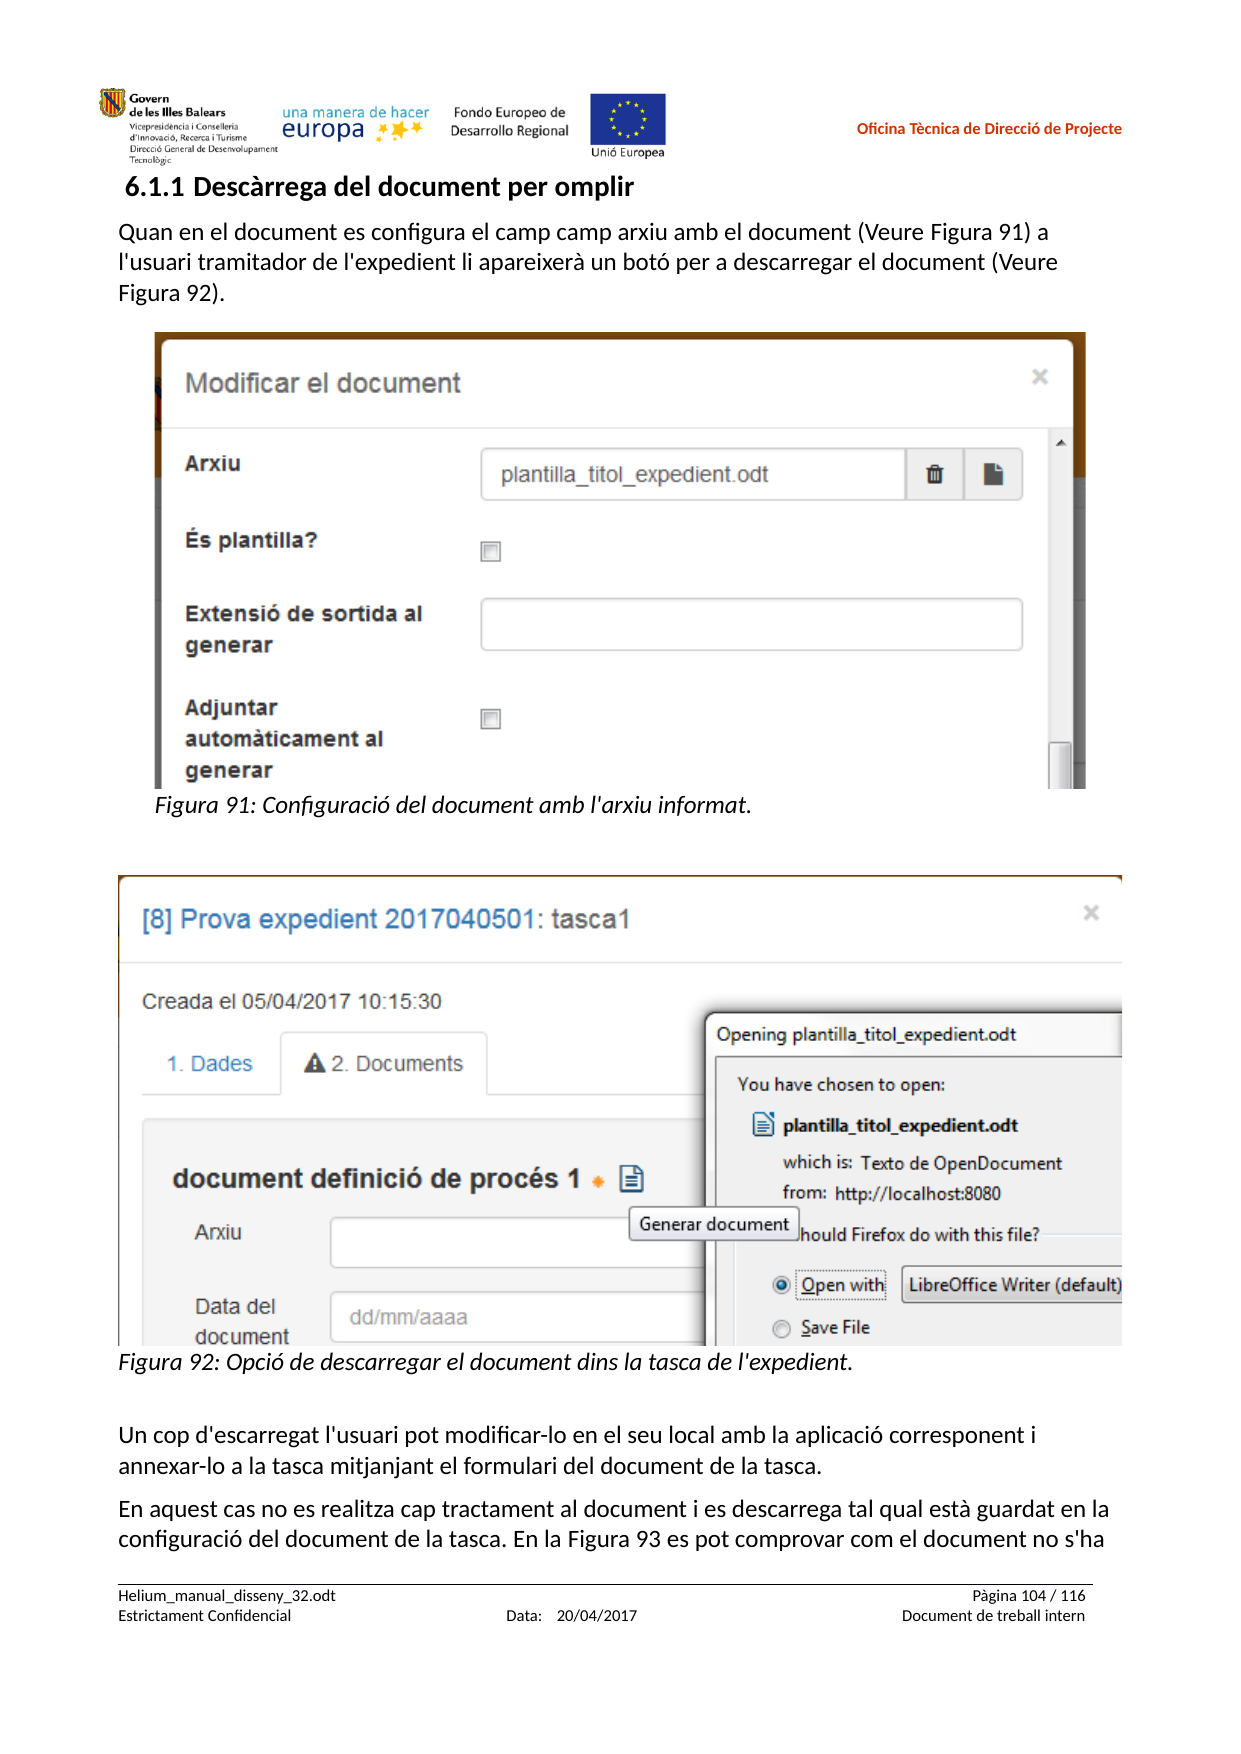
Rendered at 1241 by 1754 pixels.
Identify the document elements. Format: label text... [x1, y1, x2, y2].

text Figura 91: Configuració del document amb l'arxiu informat. [154, 789, 1086, 819]
text Un cop d'escarregat l'usuari pot modificar-lo en el seu local amb la aplicació corresponent i annexar-lo a la tasca mitjanjant el formulari del document de la tasca. [118, 1419, 1122, 1480]
subtitle Descàrrega del document per omplir [118, 168, 1122, 203]
picture [154, 332, 1086, 789]
text Figura 92: Opció de descarregar el document dins la tasca de l'expedient. [118, 1346, 1122, 1376]
picture [118, 875, 1123, 1346]
text Quan en el document es configura el camp camp arxiu amb el document (Veure Figura 91) a l'usuari tramitador de l'expedient li apareixerà un botó per a descarregar el document (Veure Figura 92). [118, 216, 1122, 308]
text En aquest cas no es realitza cap tractament al document i es descarrega tal qual està guardat en la configuració del document de la tasca. En la Figura 93 es pot comprovar com el document no s'ha [118, 1493, 1122, 1554]
picture [99, 87, 668, 166]
